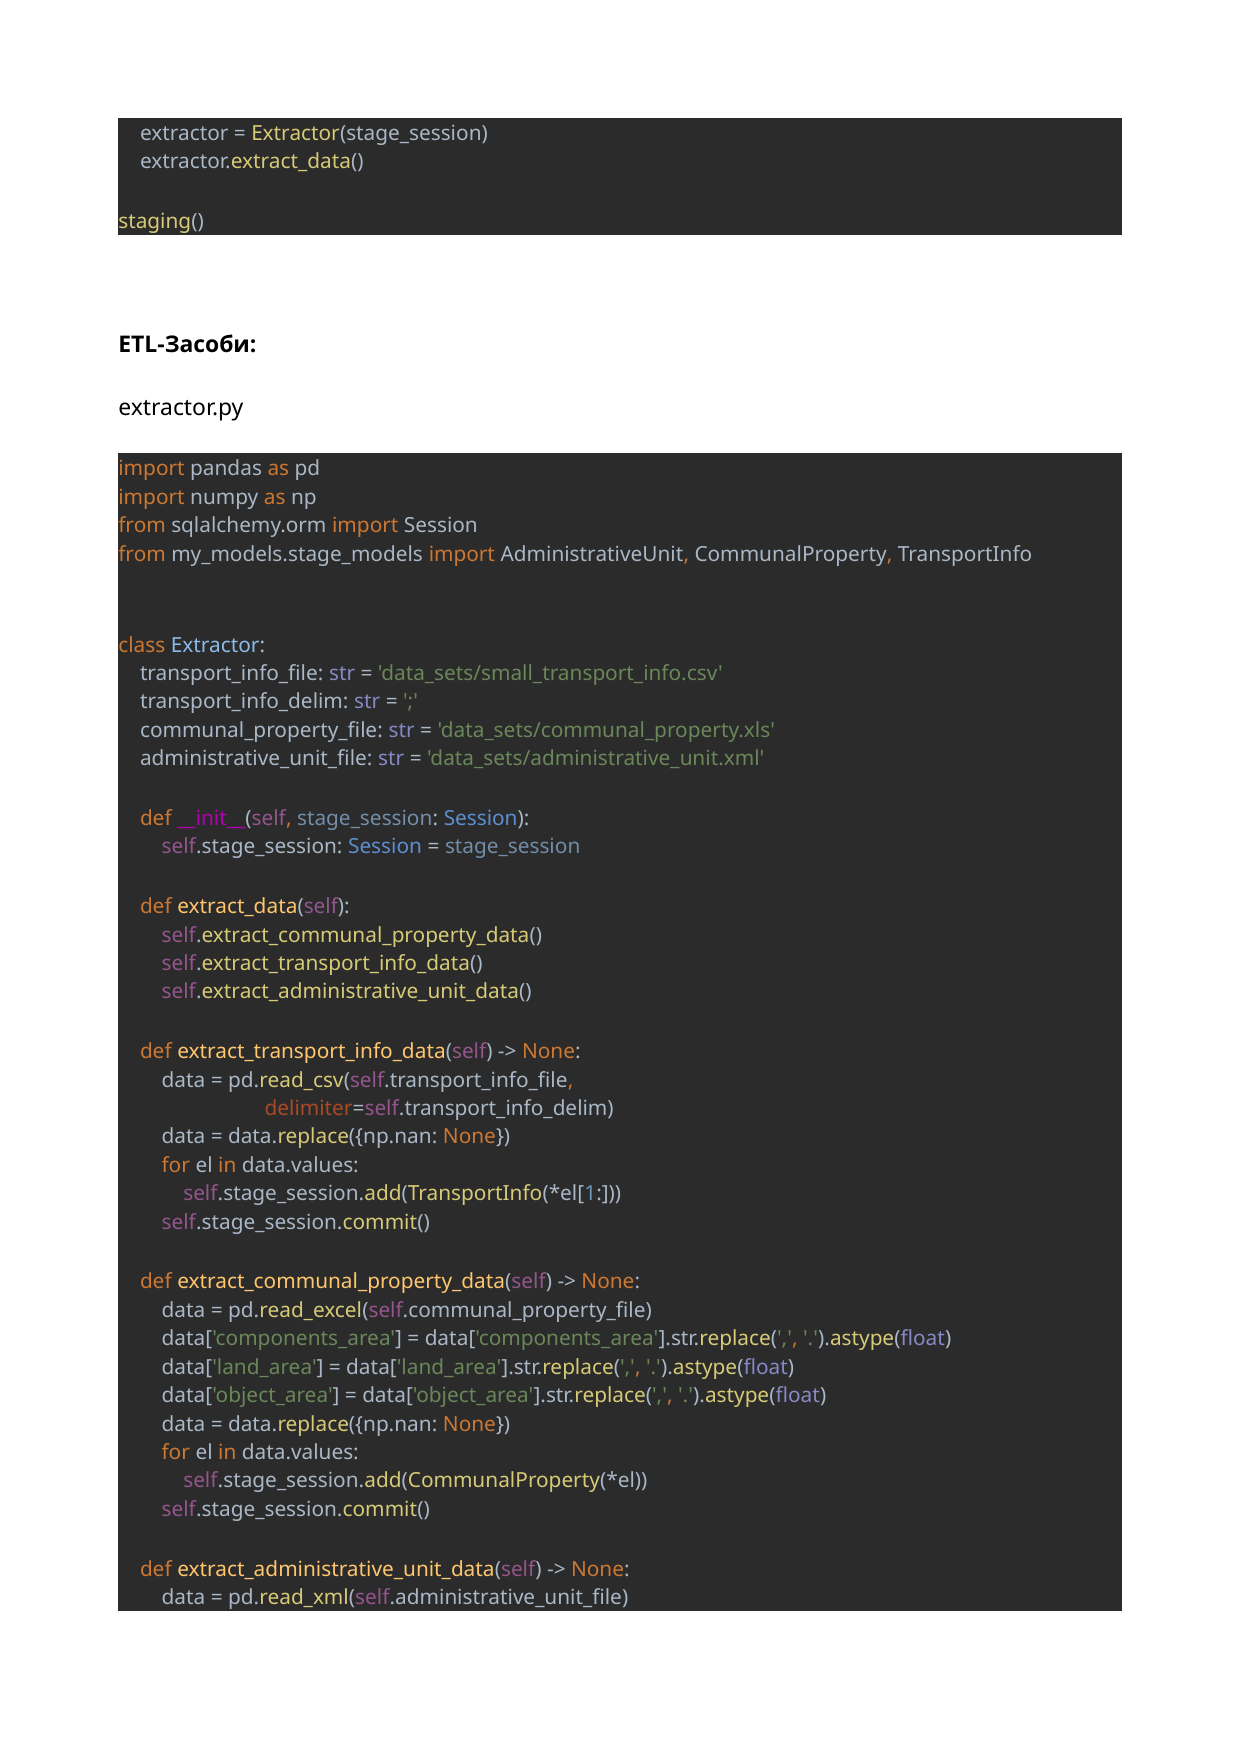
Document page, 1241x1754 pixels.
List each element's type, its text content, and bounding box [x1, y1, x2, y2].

text extractor = Extractor(stage_session) extractor.extract_data() staging() [118, 118, 1122, 235]
text extractor.py [118, 391, 1122, 422]
text ETL-Засоби: [118, 328, 1122, 360]
text import pandas as pd import numpy as np from sqlalchemy.orm import Session from my_models.stage_models import AdministrativeUnit, CommunalProperty, TransportInfo class Extractor: transport_info_file: str = 'data_sets/small_transport_info.csv' transport_info_delim: str = ';' communal_property_file: str = 'data_sets/communal_property.xls' administrative_unit_file: str = 'data_sets/administrative_unit.xml' def __init__(self, stage_session: Session): self.stage_session: Session = stage_session def extract_data(self): self.extract_communal_property_data() self.extract_transport_info_data() self.extract_administrative_unit_data() def extract_transport_info_data(self) -> None: data = pd.read_csv(self.transport_info_file, delimiter=self.transport_info_delim) data = data.replace({np.nan: None}) for el in data.values: self.stage_session.add(TransportInfo(*el[1:])) self.stage_session.commit() def extract_communal_property_data(self) -> None: data = pd.read_excel(self.communal_property_file) data['components_area'] = data['components_area'].str.replace(',', '.').astype(float) data['land_area'] = data['land_area'].str.replace(',', '.').astype(float) data['object_area'] = data['object_area'].str.replace(',', '.').astype(float) data = data.replace({np.nan: None}) for el in data.values: self.stage_session.add(CommunalProperty(*el)) self.stage_session.commit() def extract_administrative_unit_data(self) -> None: data = pd.read_xml(self.administrative_unit_file) [118, 453, 1122, 1611]
